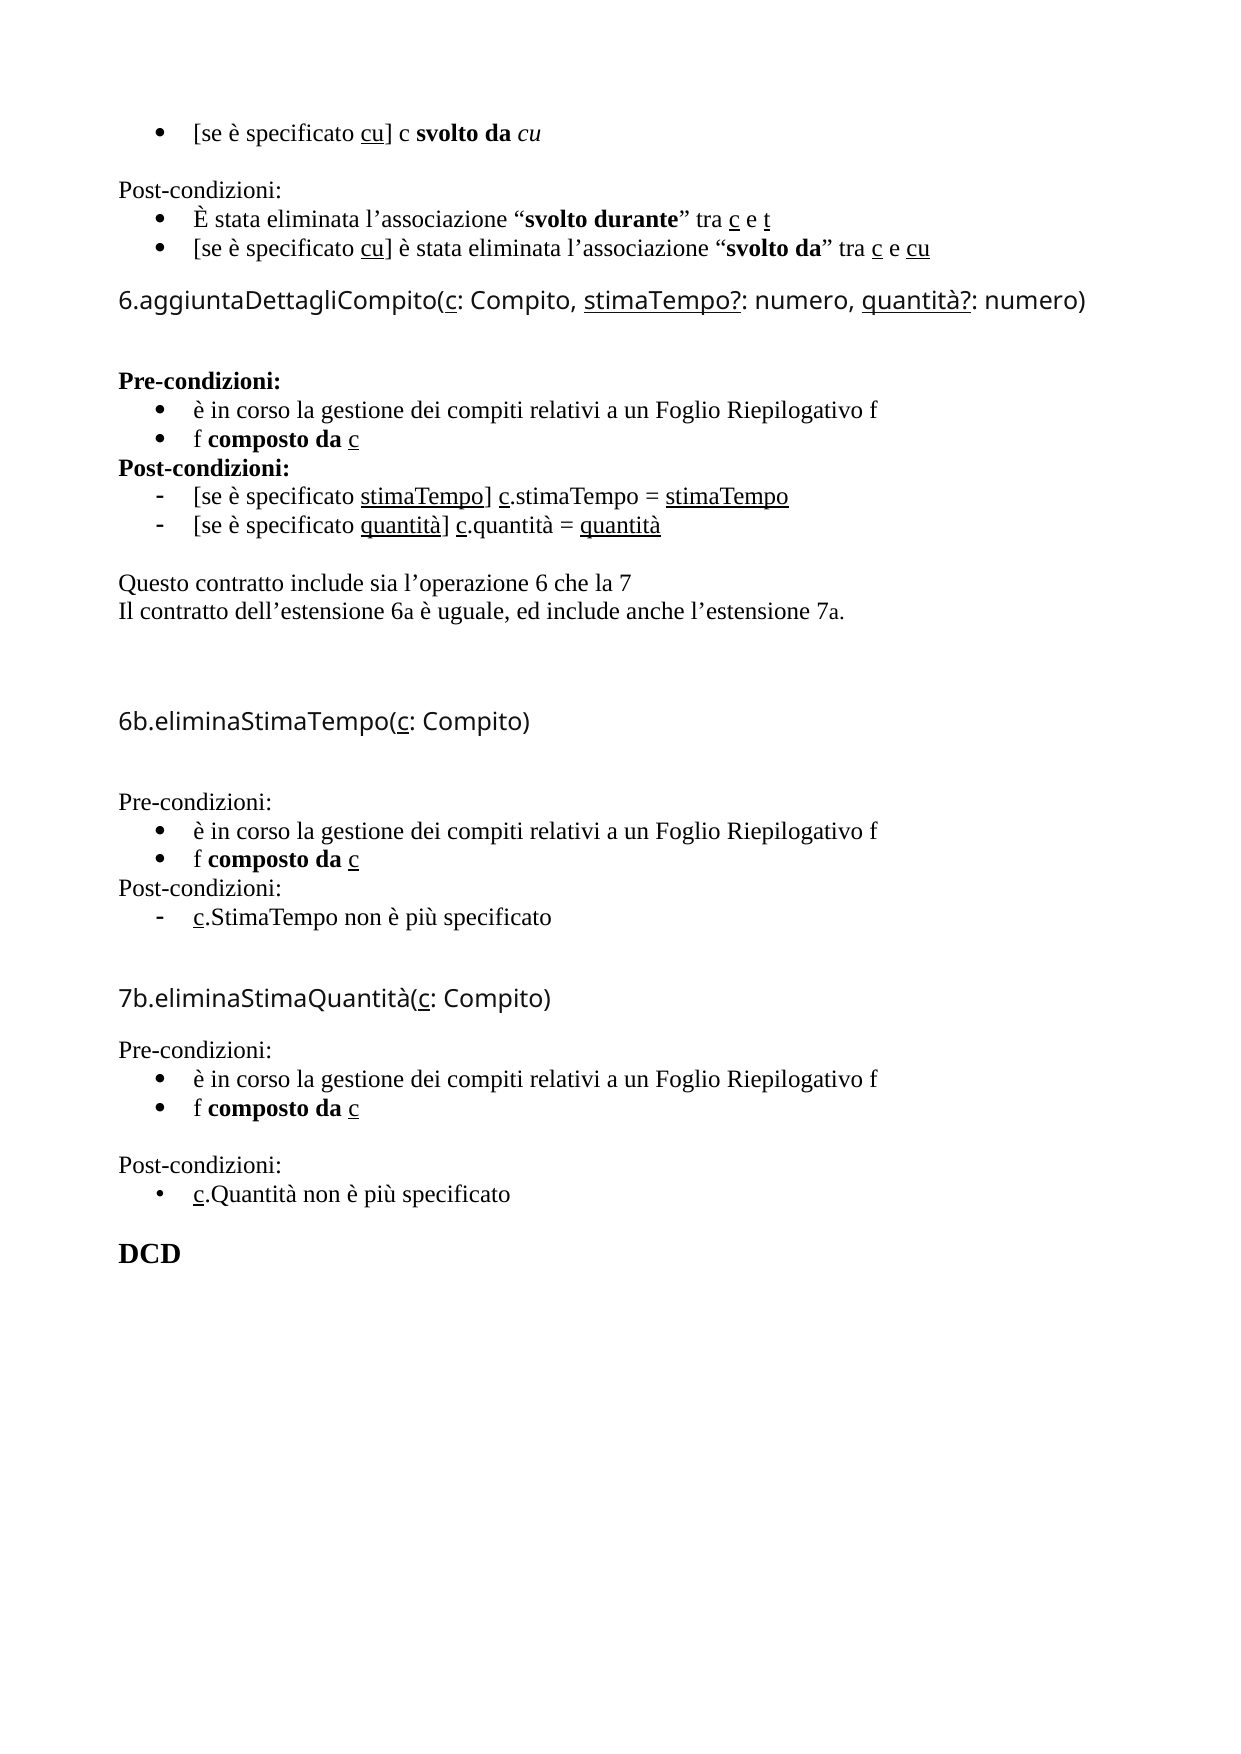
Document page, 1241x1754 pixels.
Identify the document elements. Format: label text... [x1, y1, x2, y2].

text Il contratto dell’estensione 6a è uguale, ed include anche l’estensione 7a. [118, 596, 1122, 625]
list è in corso la gestione dei compiti relativi a un Foglio Riepilogativo f [156, 395, 1122, 424]
subtitle 6b.eliminaStimaTempo(c: Compito) [118, 703, 1122, 737]
list [se è specificato quantità] c.quantità = quantità [156, 510, 1122, 539]
list è in corso la gestione dei compiti relativi a un Foglio Riepilogativo f [156, 816, 1122, 844]
text Pre-condizioni: [118, 366, 1122, 395]
list [se è specificato cu] è stata eliminata l’associazione “svolto da” tra c e cu [156, 233, 1122, 262]
list f composto da c [156, 424, 1122, 453]
text Post-condizioni: [118, 453, 1122, 481]
list [se è specificato cu] c svolto da cu [156, 118, 1122, 147]
text Questo contratto include sia l’operazione 6 che la 7 [118, 568, 1122, 596]
list [se è specificato stimaTempo] c.stimaTempo = stimaTempo [156, 481, 1122, 510]
text Post-condizioni: [118, 873, 1122, 902]
text Post-condizioni: [118, 176, 1122, 204]
text Post-condizioni: [118, 1150, 1122, 1179]
list f composto da c [156, 1093, 1122, 1122]
subtitle 7b.eliminaStimaQuantità(c: Compito) [118, 980, 1122, 1014]
text Pre-condizioni: [118, 787, 1122, 816]
text DCD [118, 1237, 1122, 1270]
list f composto da c [156, 844, 1122, 873]
list È stata eliminata l’associazione “svolto durante” tra c e t [156, 204, 1122, 233]
list è in corso la gestione dei compiti relativi a un Foglio Riepilogativo f [156, 1064, 1122, 1093]
list c.Quantità non è più specificato [156, 1179, 1122, 1208]
text Pre-condizioni: [118, 1035, 1122, 1064]
list c.StimaTempo non è più specificato [156, 902, 1122, 931]
subtitle 6.aggiuntaDettagliCompito(c: Compito, stimaTempo?: numero, quantità?: numero) [118, 283, 1122, 317]
